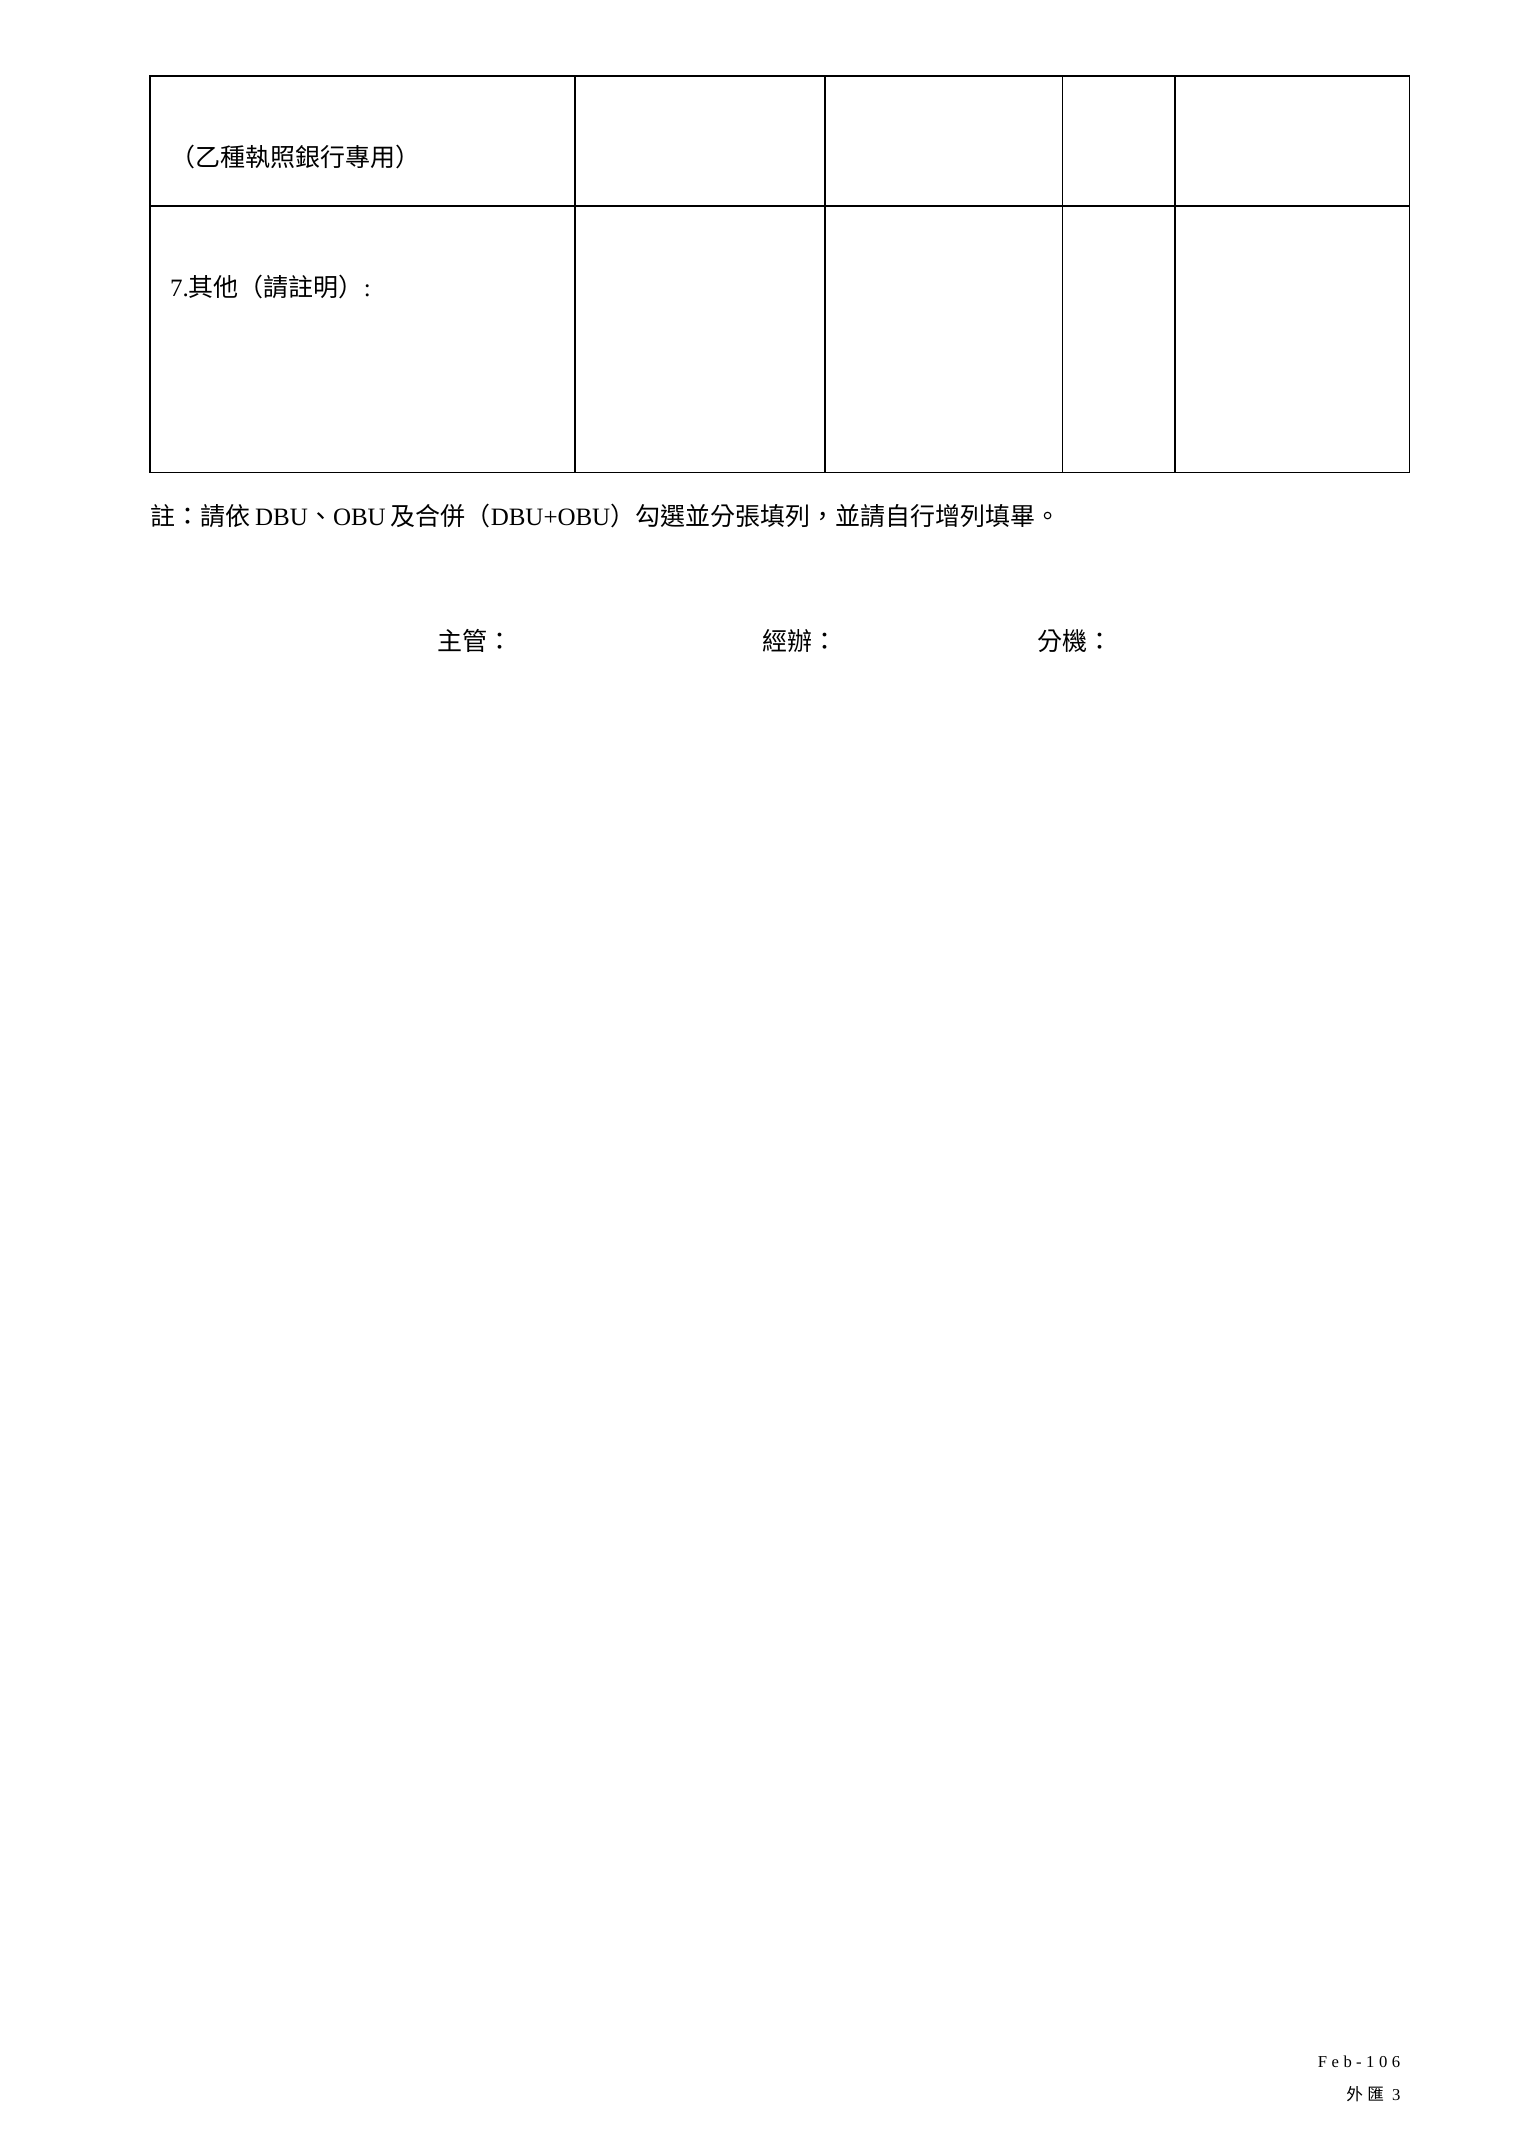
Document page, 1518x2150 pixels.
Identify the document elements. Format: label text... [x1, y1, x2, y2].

table_cell [1176, 77, 1409, 205]
table_cell [826, 207, 1062, 472]
table_cell [576, 207, 824, 472]
table_cell （乙種執照銀行專用） [151, 77, 574, 205]
table_cell [1063, 77, 1174, 205]
table_cell [826, 77, 1062, 205]
table_cell [1176, 207, 1409, 472]
text 註：請依DBU、OBU及合併（DBU+OBU）勾選並分張填列，並請自行增列填畢。 [150, 473, 1400, 536]
table_cell 7.其他（請註明）: [151, 207, 574, 472]
text 主管： 經辦： 分機： [150, 598, 1400, 661]
table_cell [1063, 207, 1174, 472]
table_cell [576, 77, 824, 205]
